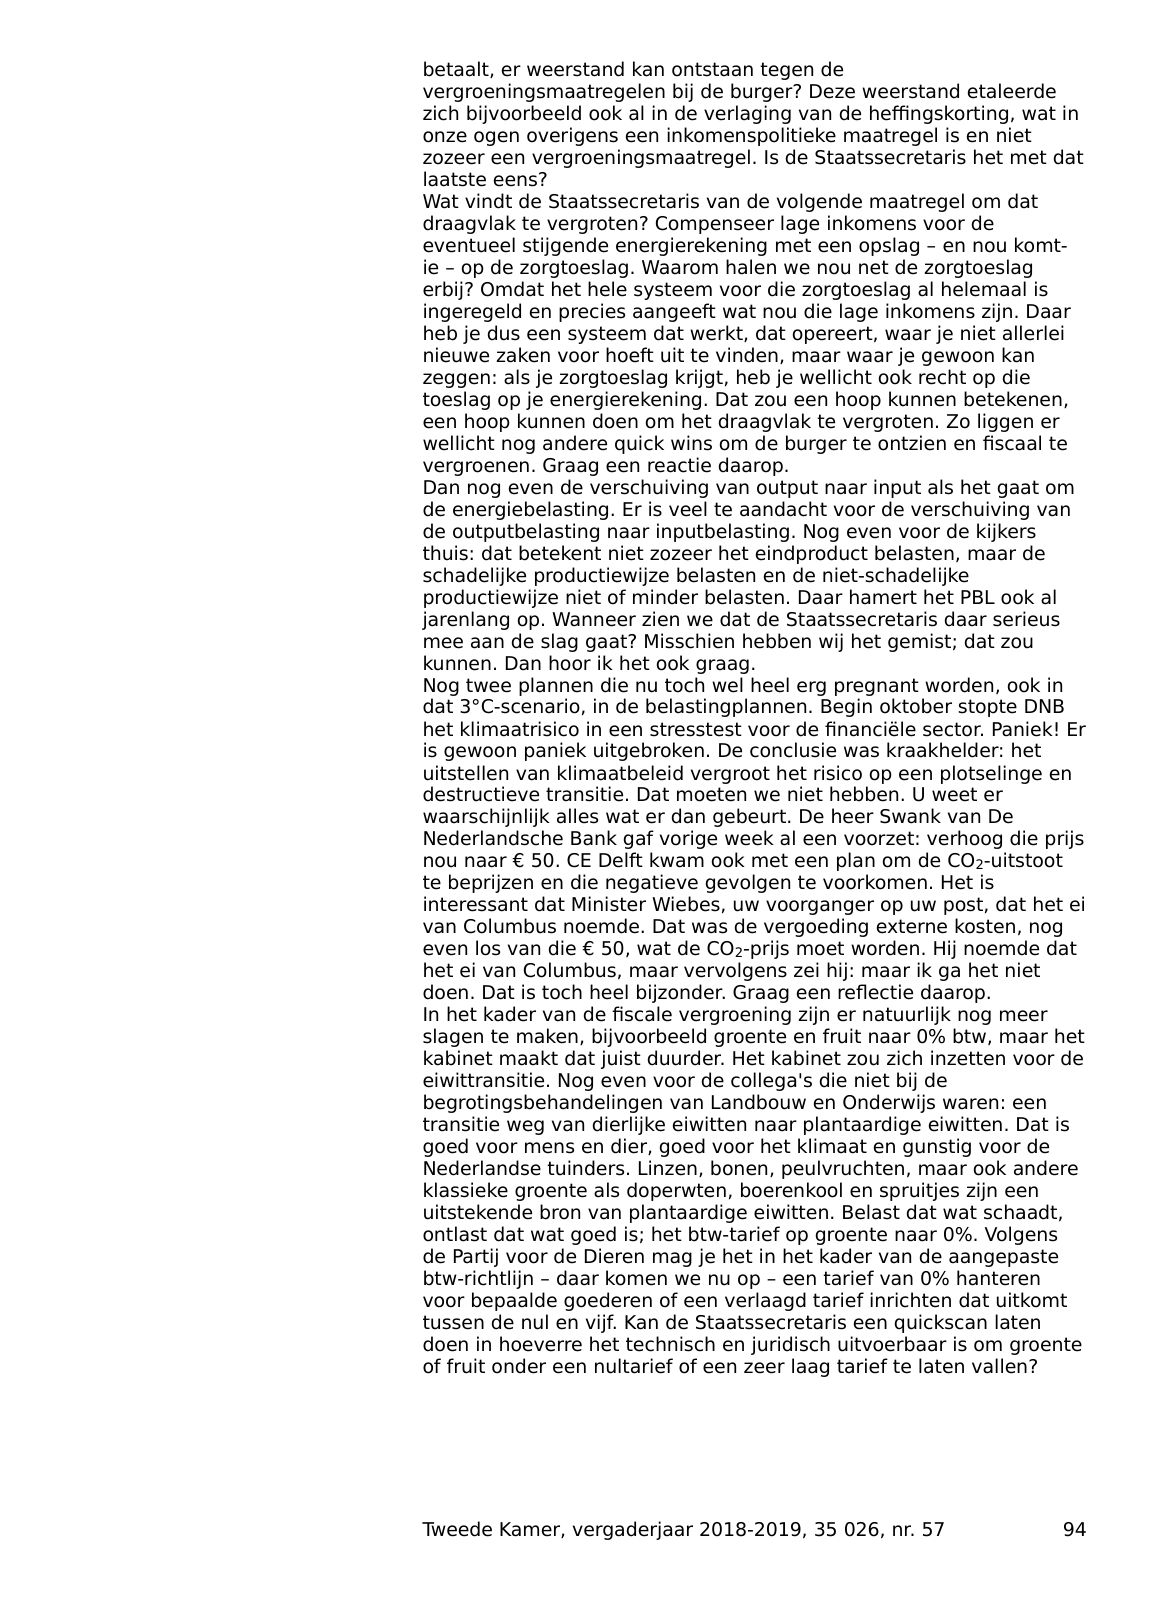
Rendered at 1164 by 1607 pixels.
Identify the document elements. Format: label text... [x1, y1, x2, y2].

text In het kader van de fiscale vergroening zijn er natuurlijk nog meer slagen te maken, bijvoorbeeld groente en fruit naar 0% btw, maar het kabinet maakt dat juist duurder. Het kabinet zou zich inzetten voor de eiwittransitie. Nog even voor de collega's die niet bij de begrotingsbehandelingen van Landbouw en Onderwijs waren: een transitie weg van dierlijke eiwitten naar plantaardige eiwitten. Dat is goed voor mens en dier, goed voor het klimaat en gunstig voor de Nederlandse tuinders. Linzen, bonen, peulvruchten, maar ook andere klassieke groente als doperwten, boerenkool en spruitjes zijn een uitstekende bron van plantaardige eiwitten. Belast dat wat schaadt, ontlast dat wat goed is; het btw-tarief op groente naar 0%. Volgens de Partij voor de Dieren mag je het in het kader van de aangepaste btw-richtlijn – daar komen we nu op – een tarief van 0% hanteren voor bepaalde goederen of een verlaagd tarief inrichten dat uitkomt tussen de nul en vijf. Kan de Staatssecretaris een quickscan laten doen in hoeverre het technisch en juridisch uitvoerbaar is om groente of fruit onder een nultarief of een zeer laag tarief te laten vallen? [422, 1004, 1087, 1378]
text Wat vindt de Staatssecretaris van de volgende maatregel om dat draagvlak te vergroten? Compenseer lage inkomens voor de eventueel stijgende energierekening met een opslag – en nou komt-ie – op de zorgtoeslag. Waarom halen we nou net de zorgtoeslag erbij? Omdat het hele systeem voor die zorgtoeslag al helemaal is ingeregeld en precies aangeeft wat nou die lage inkomens zijn. Daar heb je dus een systeem dat werkt, dat opereert, waar je niet allerlei nieuwe zaken voor hoeft uit te vinden, maar waar je gewoon kan zeggen: als je zorgtoeslag krijgt, heb je wellicht ook recht op die toeslag op je energierekening. Dat zou een hoop kunnen betekenen, een hoop kunnen doen om het draagvlak te vergroten. Zo liggen er wellicht nog andere quick wins om de burger te ontzien en fiscaal te vergroenen. Graag een reactie daarop. [422, 191, 1087, 477]
text Dan nog even de verschuiving van output naar input als het gaat om de energiebelasting. Er is veel te aandacht voor de verschuiving van de outputbelasting naar inputbelasting. Nog even voor de kijkers thuis: dat betekent niet zozeer het eindproduct belasten, maar de schadelijke productiewijze belasten en de niet-schadelijke productiewijze niet of minder belasten. Daar hamert het PBL ook al jarenlang op. Wanneer zien we dat de Staatssecretaris daar serieus mee aan de slag gaat? Misschien hebben wij het gemist; dat zou kunnen. Dan hoor ik het ook graag. [422, 477, 1087, 674]
text betaalt, er weerstand kan ontstaan tegen de vergroeningsmaatregelen bij de burger? Deze weerstand etaleerde zich bijvoorbeeld ook al in de verlaging van de heffingskorting, wat in onze ogen overigens een inkomenspolitieke maatregel is en niet zozeer een vergroeningsmaatregel. Is de Staatssecretaris het met dat laatste eens? [422, 59, 1087, 191]
text Nog twee plannen die nu toch wel heel erg pregnant worden, ook in dat 3°C-scenario, in de belastingplannen. Begin oktober stopte DNB het klimaatrisico in een stresstest voor de financiële sector. Paniek! Er is gewoon paniek uitgebroken. De conclusie was kraakhelder: het uitstellen van klimaatbeleid vergroot het risico op een plotselinge en destructieve transitie. Dat moeten we niet hebben. U weet er waarschijnlijk alles wat er dan gebeurt. De heer Swank van De Nederlandsche Bank gaf vorige week al een voorzet: verhoog die prijs nou naar € 50. CE Delft kwam ook met een plan om de CO2-uitstoot te beprijzen en die negatieve gevolgen te voorkomen. Het is interessant dat Minister Wiebes, uw voorganger op uw post, dat het ei van Columbus noemde. Dat was de vergoeding externe kosten, nog even los van die € 50, wat de CO2-prijs moet worden. Hij noemde dat het ei van Columbus, maar vervolgens zei hij: maar ik ga het niet doen. Dat is toch heel bijzonder. Graag een reflectie daarop. [422, 674, 1087, 1004]
